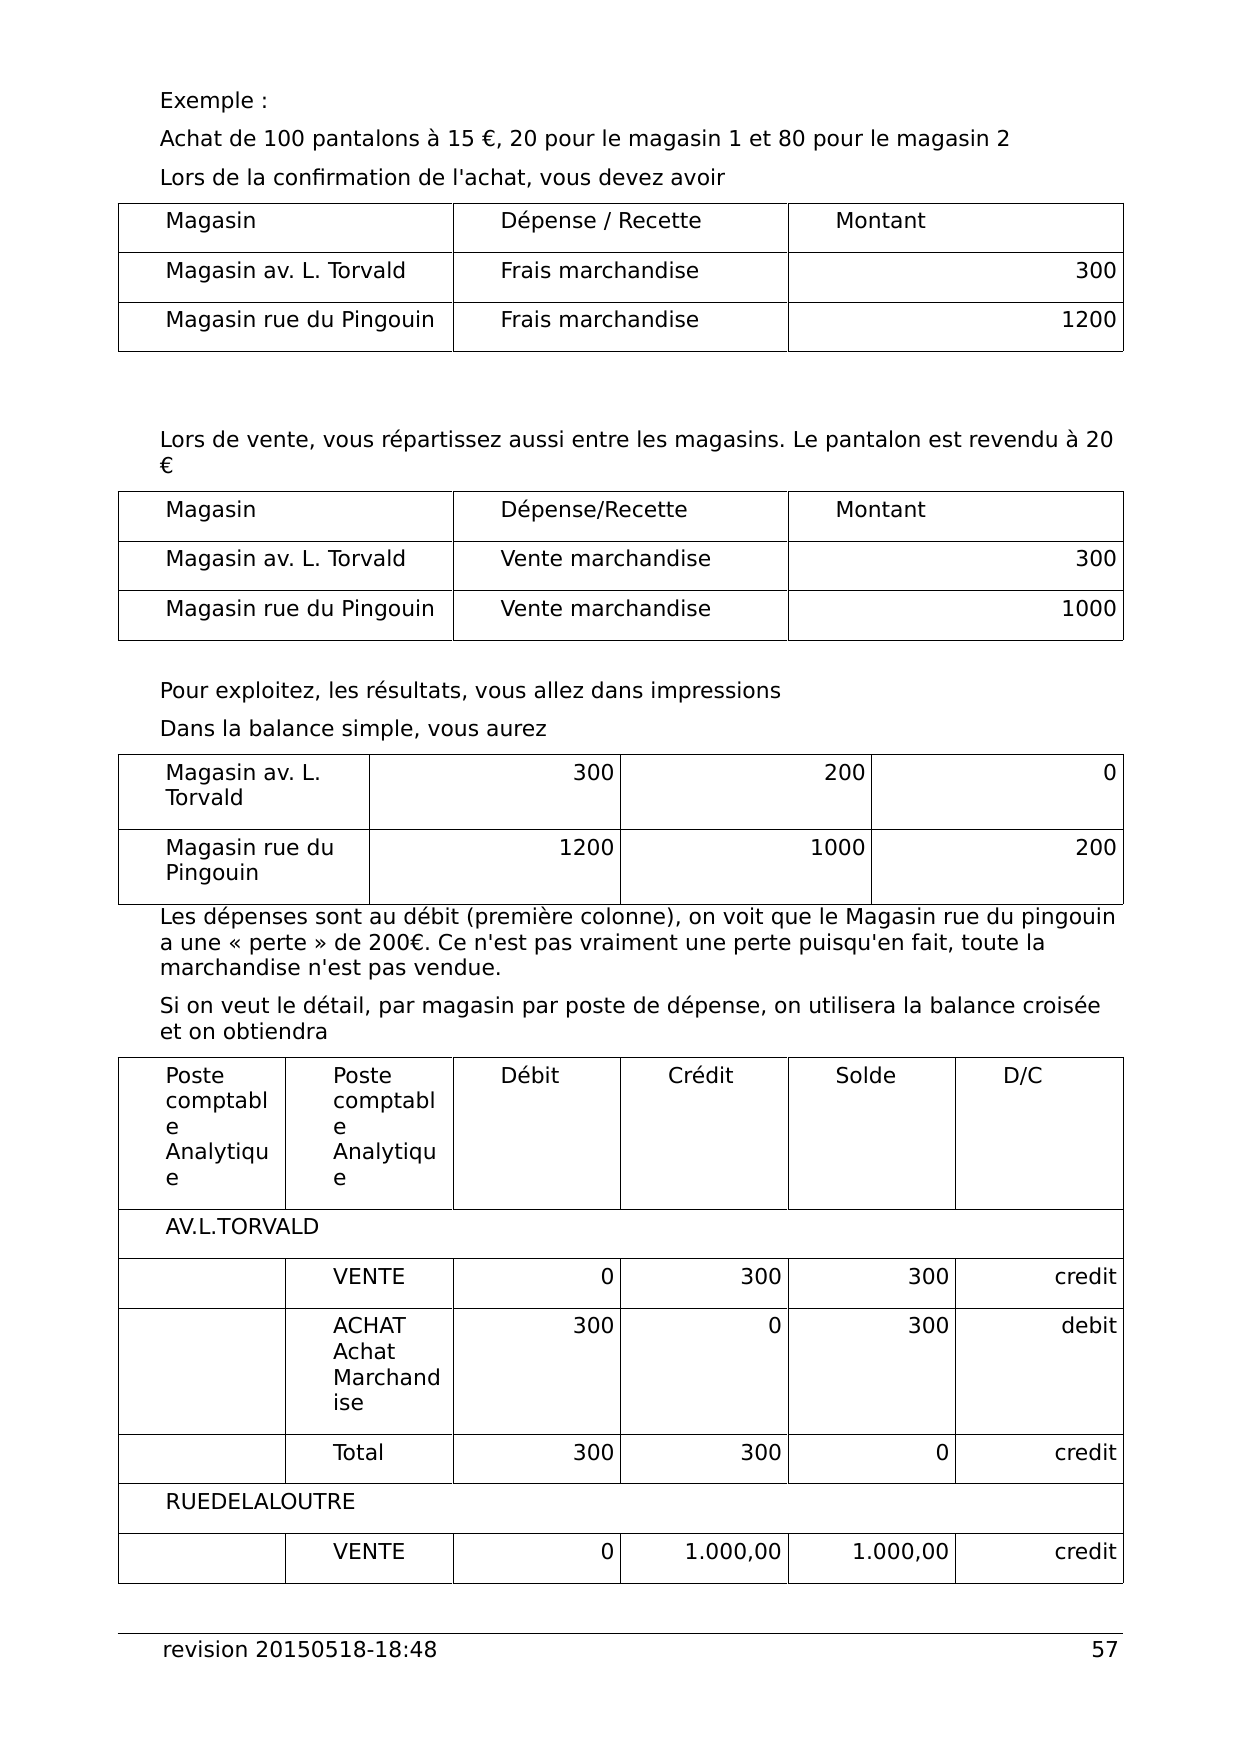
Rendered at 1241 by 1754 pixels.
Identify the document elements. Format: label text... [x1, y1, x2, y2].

table_cell Magasin av. L. Torvald [119, 542, 452, 590]
table_cell 300 [621, 1435, 787, 1483]
table_cell ACHAT Achat Marchandise [286, 1309, 452, 1434]
table_header Montant [789, 492, 1123, 541]
table_cell [119, 1259, 285, 1308]
table_cell 1000 [789, 591, 1123, 640]
table_header Magasin [119, 492, 452, 541]
table_header Poste comptable Analytique [286, 1058, 452, 1209]
table_cell Magasin rue du Pingouin [119, 591, 452, 640]
table_cell 300 [789, 1259, 955, 1308]
text Lors de vente, vous répartissez aussi entre les magasins. Le pantalon est revendu à 20 € [159, 427, 1123, 478]
table_cell [119, 1534, 285, 1583]
text Exemple : [159, 88, 1123, 114]
table_cell 1000 [621, 830, 871, 904]
table_cell [119, 1435, 285, 1483]
table_cell Frais marchandise [454, 253, 787, 302]
table_cell 300 [789, 542, 1123, 590]
table_cell 0 [621, 1309, 787, 1434]
table_header Dépense/Recette [454, 492, 787, 541]
table_cell Magasin av. L. Torvald [119, 253, 452, 302]
table_cell Total [286, 1435, 452, 1483]
text Lors de la confirmation de l'achat, vous devez avoir [159, 164, 1123, 190]
table_header Crédit [621, 1058, 787, 1209]
table_cell 300 [789, 253, 1123, 302]
table_header Magasin av. L. Torvald [119, 755, 369, 829]
table_header Solde [789, 1058, 955, 1209]
table_header Montant [789, 204, 1123, 252]
table_cell 0 [454, 1534, 620, 1583]
table_cell 300 [454, 1435, 620, 1483]
text Pour exploitez, les résultats, vous allez dans impressions [159, 678, 1123, 703]
table_header Poste comptable Analytique [119, 1058, 285, 1209]
table_header 300 [370, 755, 620, 829]
table_cell 0 [789, 1435, 955, 1483]
table_cell RUEDELALOUTRE [119, 1484, 1123, 1533]
table_cell AV.L.TORVALD [119, 1210, 1123, 1258]
table_cell 300 [454, 1309, 620, 1434]
table_header Débit [454, 1058, 620, 1209]
table_cell Magasin rue du Pingouin [119, 303, 452, 351]
table_cell Magasin rue du Pingouin [119, 830, 369, 904]
table_cell credit [956, 1259, 1123, 1308]
table_header 200 [621, 755, 871, 829]
table_cell VENTE [286, 1259, 452, 1308]
table_cell VENTE [286, 1534, 452, 1583]
table_cell credit [956, 1435, 1123, 1483]
table_cell [119, 1309, 285, 1434]
table_cell credit [956, 1534, 1123, 1583]
text Si on veut le détail, par magasin par poste de dépense, on utilisera la balance croisée et on obtiendra [159, 993, 1123, 1044]
table_cell 300 [621, 1259, 787, 1308]
table_header D/C [956, 1058, 1123, 1209]
table_cell 1200 [789, 303, 1123, 351]
table_cell Frais marchandise [454, 303, 787, 351]
text Dans la balance simple, vous aurez [159, 716, 1123, 741]
text Les dépenses sont au débit (première colonne), on voit que le Magasin rue du pingouin a une « perte » de 200€. Ce n'est pas vraiment une perte puisqu'en fait, toute la marchandise n'est pas vendue. [159, 905, 1123, 981]
text Achat de 100 pantalons à 15 €, 20 pour le magasin 1 et 80 pour le magasin 2 [159, 127, 1123, 152]
table_cell 1200 [370, 830, 620, 904]
table_cell 1.000,00 [789, 1534, 955, 1583]
table_header Dépense / Recette [454, 204, 787, 252]
table_cell Vente marchandise [454, 591, 787, 640]
table_cell Vente marchandise [454, 542, 787, 590]
table_header Magasin [119, 204, 452, 252]
table_cell 0 [454, 1259, 620, 1308]
table_cell debit [956, 1309, 1123, 1434]
table_cell 300 [789, 1309, 955, 1434]
table_cell 200 [872, 830, 1123, 904]
table_cell 1.000,00 [621, 1534, 787, 1583]
table_header 0 [872, 755, 1123, 829]
